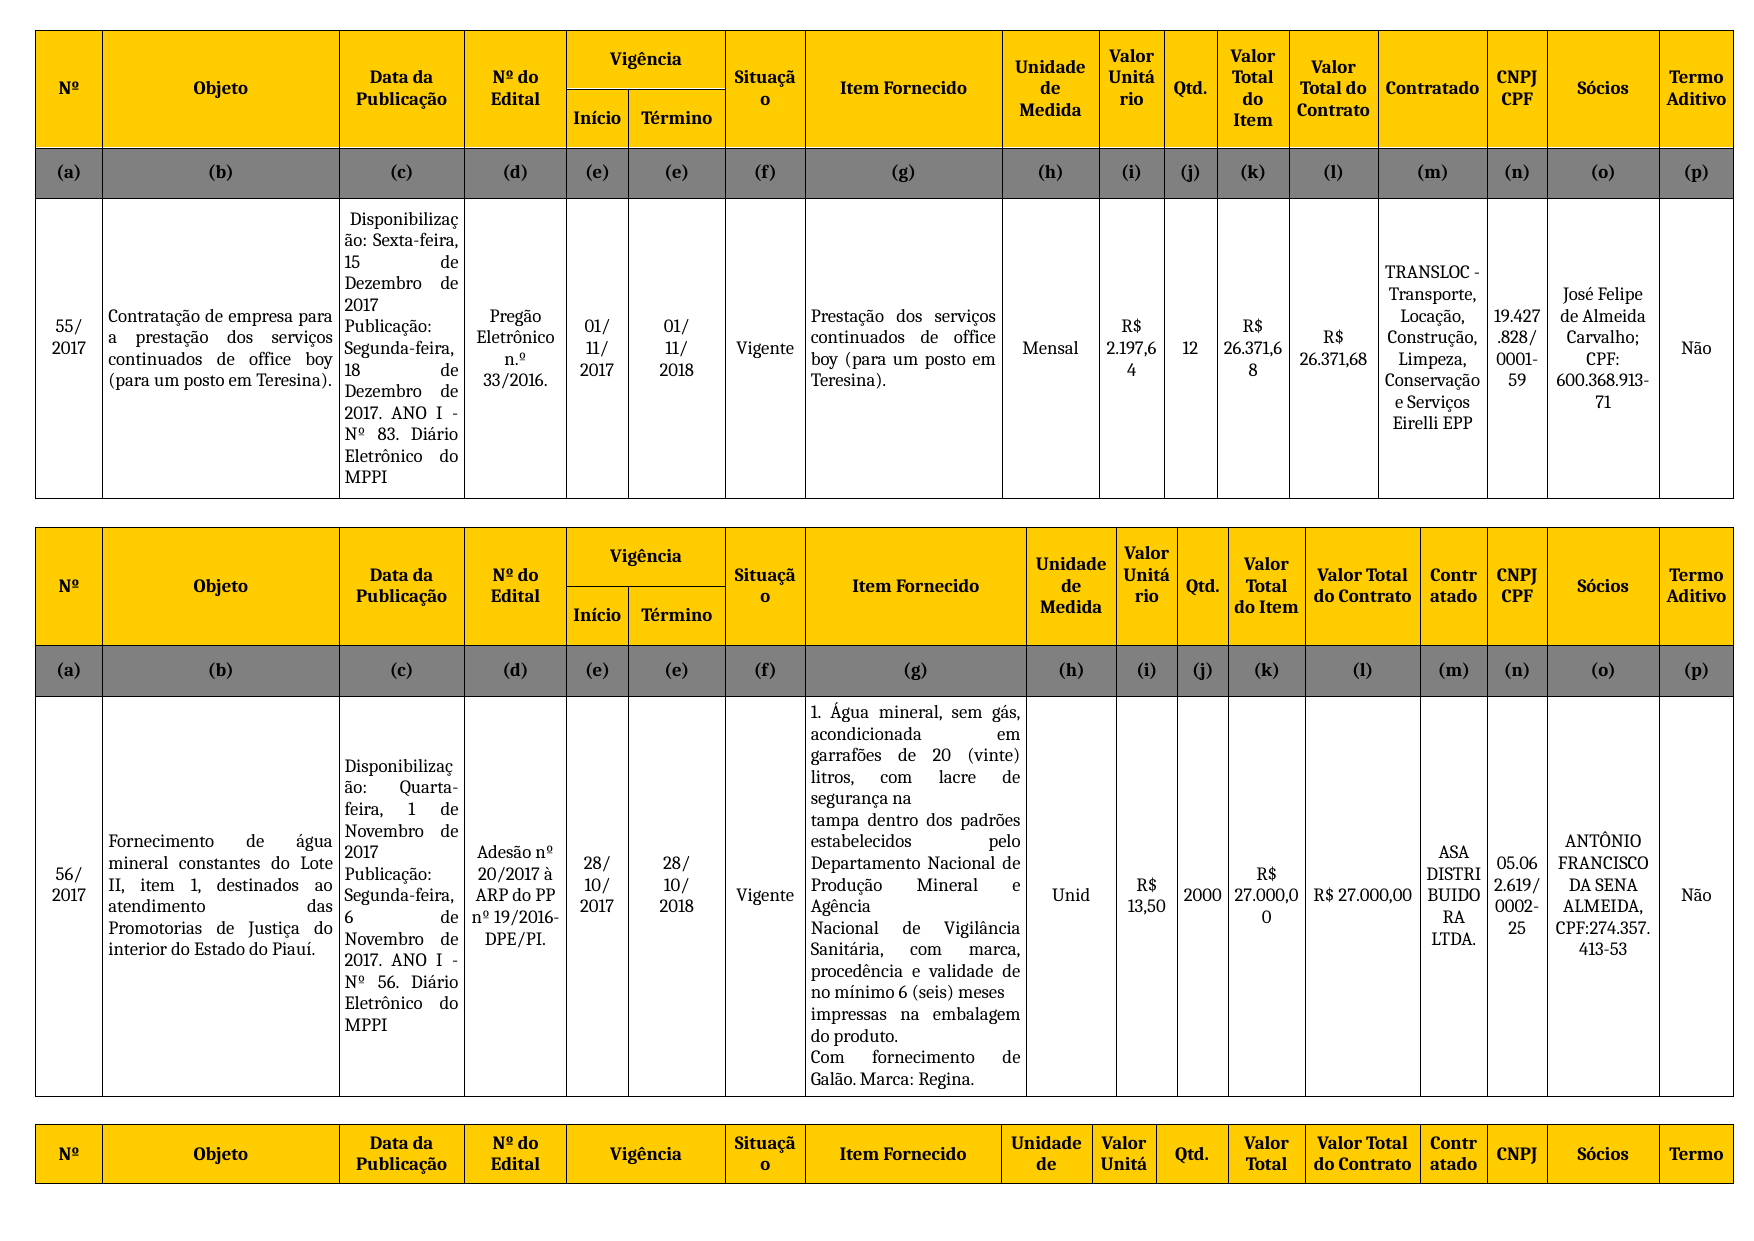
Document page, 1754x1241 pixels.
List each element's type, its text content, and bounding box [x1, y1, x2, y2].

table_header Contratado [1421, 1125, 1487, 1183]
table_header Valor Unitário [1117, 528, 1177, 645]
table_header Valor Unitá [1093, 1125, 1156, 1183]
table_header Objeto [103, 31, 339, 147]
table_header Nº do Edital [465, 1125, 566, 1183]
table_header Sócios [1548, 1125, 1659, 1183]
table_header Objeto [103, 528, 339, 645]
table_header Termo Aditivo [1660, 528, 1733, 645]
table_cell (f) [726, 646, 805, 696]
table_cell Pregão Eletrônico n.º 33/2016. [465, 199, 566, 498]
table_cell (m) [1421, 646, 1487, 696]
table_cell 05.062.619/0002-25 [1488, 697, 1547, 1096]
table_cell (d) [465, 646, 566, 696]
table_cell Início [567, 90, 628, 147]
table_header Situação [726, 528, 805, 645]
table_header Unidade de Medida [1027, 528, 1116, 645]
table_cell (h) [1003, 149, 1099, 198]
table_header CNPJ CPF [1488, 31, 1547, 147]
table_cell Não [1660, 697, 1733, 1096]
table_header Unidade de Medida [1003, 31, 1099, 147]
table_cell 56/ 2017 [36, 697, 102, 1096]
table_cell (h) [1027, 646, 1116, 696]
table_header Situação [726, 1125, 805, 1183]
table_cell (j) [1165, 149, 1217, 198]
table_header CNPJ CPF [1488, 528, 1547, 645]
table_cell 01/ 11/ 2017 [567, 199, 628, 498]
table_header Data da Publicação [340, 31, 464, 147]
table_header Contratado [1421, 528, 1487, 645]
table_cell (l) [1306, 646, 1420, 696]
table_header Nº do Edital [465, 528, 566, 645]
table_cell Não [1660, 199, 1733, 498]
table_header Item Fornecido [806, 528, 1026, 645]
table_header Data da Publicação [340, 1125, 464, 1183]
table_header Vigência [567, 528, 725, 586]
table_cell R$ 26.371,68 [1218, 199, 1289, 498]
table_header Qtd. [1178, 528, 1228, 645]
table_cell Disponibilização: Sexta-feira, 15 de Dezembro de 2017 Publicação: Segunda-feira, 18 de Dezembro de 2017. ANO I - Nº 83. Diário Eletrônico do MPPI [340, 199, 464, 498]
table_cell R$ 2.197,64 [1100, 199, 1164, 498]
table_header Vigência [567, 31, 725, 88]
table_header Unidade de [1002, 1125, 1092, 1183]
table_header Termo [1660, 1125, 1733, 1183]
table_cell (a) [36, 149, 102, 198]
table_header Valor Total do Item [1218, 31, 1289, 147]
table_cell Disponibilização: Quarta-feira, 1 de Novembro de 2017 Publicação: Segunda-feira, 6 de Novembro de 2017. ANO I - Nº 56. Diário Eletrônico do MPPI [340, 697, 464, 1096]
table_cell 28/ 10/ 2017 [567, 697, 628, 1096]
table_cell TRANSLOC - Transporte, Locação, Construção, Limpeza, Conservação e Serviços Eirelli EPP [1379, 199, 1487, 498]
table_cell 2000 [1178, 697, 1228, 1096]
table_cell (d) [465, 149, 566, 198]
table_cell (f) [726, 149, 805, 198]
table_header Valor Unitário [1100, 31, 1164, 147]
table_cell Adesão nº 20/2017 à ARP do PP nº 19/2016-DPE/PI. [465, 697, 566, 1096]
table_cell R$ 27.000,00 [1229, 697, 1305, 1096]
table_cell (e) [567, 149, 628, 198]
table_cell (n) [1488, 149, 1547, 198]
table_header Objeto [103, 1125, 339, 1183]
table_cell (e) [629, 149, 725, 198]
table_cell (i) [1100, 149, 1164, 198]
table_cell Vigente [726, 199, 805, 498]
table_header CNPJ [1488, 1125, 1547, 1183]
table_header Data da Publicação [340, 528, 464, 645]
table_cell (n) [1488, 646, 1547, 696]
table_cell Término [629, 587, 725, 645]
table_cell Vigente [726, 697, 805, 1096]
table_cell (o) [1548, 646, 1659, 696]
table_cell (e) [567, 646, 628, 696]
table_cell (j) [1178, 646, 1228, 696]
table_cell (m) [1379, 149, 1487, 198]
table_header Item Fornecido [806, 31, 1002, 147]
table_cell 1. Água mineral, sem gás, acondicionada em garrafões de 20 (vinte) litros, com lacre de segurança na tampa dentro dos padrões estabelecidos pelo Departamento Nacional de Produção Mineral e Agência Nacional de Vigilância Sanitária, com marca, procedência e validade de no mínimo 6 (seis) meses impressas na embalagem do produto. Com fornecimento de Galão. Marca: Regina. [806, 697, 1026, 1096]
table_cell (g) [806, 149, 1002, 198]
table_header Vigência [567, 1125, 725, 1183]
table_header Nº [36, 31, 102, 147]
table_header Qtd. [1165, 31, 1217, 147]
table_cell Mensal [1003, 199, 1099, 498]
table_cell Término [629, 90, 725, 147]
table_cell ANTÔNIO FRANCISCO DA SENA ALMEIDA, CPF:274.357.413-53 [1548, 697, 1659, 1096]
table_header Valor Total do Contrato [1306, 1125, 1420, 1183]
table_cell (c) [340, 646, 464, 696]
table_header Sócios [1548, 528, 1659, 645]
table_cell (l) [1290, 149, 1378, 198]
table_cell 12 [1165, 199, 1217, 498]
table_cell (i) [1117, 646, 1177, 696]
table_cell (o) [1548, 149, 1659, 198]
table_header Valor Total do Contrato [1306, 528, 1420, 645]
table_header Nº [36, 1125, 102, 1183]
table_cell (k) [1218, 149, 1289, 198]
table_header Valor Total do Contrato [1290, 31, 1378, 147]
table_header Item Fornecido [806, 1125, 1001, 1183]
table_cell R$ 27.000,00 [1306, 697, 1420, 1096]
table_cell (p) [1660, 149, 1733, 198]
table_cell José Felipe de Almeida Carvalho; CPF: 600.368.913-71 [1548, 199, 1659, 498]
table_header Nº [36, 528, 102, 645]
table_cell 28/ 10/ 2018 [629, 697, 725, 1096]
table_cell 55/ 2017 [36, 199, 102, 498]
table_header Sócios [1548, 31, 1659, 147]
table_cell R$ 26.371,68 [1290, 199, 1378, 498]
table_cell Unid [1027, 697, 1116, 1096]
table_cell (p) [1660, 646, 1733, 696]
table_header Valor Total do Item [1229, 528, 1305, 645]
table_header Qtd. [1157, 1125, 1228, 1183]
table_cell (b) [103, 646, 339, 696]
table_cell (b) [103, 149, 339, 198]
table_cell (g) [806, 646, 1026, 696]
table_cell (k) [1229, 646, 1305, 696]
table_header Valor Total [1229, 1125, 1305, 1183]
table_cell (a) [36, 646, 102, 696]
table_cell Início [567, 587, 628, 645]
table_cell (e) [629, 646, 725, 696]
table_cell 01/ 11/ 2018 [629, 199, 725, 498]
table_cell ASA DISTRIBUIDORA LTDA. [1421, 697, 1487, 1096]
table_header Situação [726, 31, 805, 147]
table_cell Contratação de empresa para a prestação dos serviços continuados de office boy (para um posto em Teresina). [103, 199, 339, 498]
table_cell Prestação dos serviços continuados de office boy (para um posto em Teresina). [806, 199, 1002, 498]
table_header Nº do Edital [465, 31, 566, 147]
table_header Termo Aditivo [1660, 31, 1733, 147]
table_header Contratado [1379, 31, 1487, 147]
table_cell Fornecimento de água mineral constantes do Lote II, item 1, destinados ao atendimento das Promotorias de Justiça do interior do Estado do Piauí. [103, 697, 339, 1096]
table_cell (c) [340, 149, 464, 198]
table_cell 19.427.828/0001-59 [1488, 199, 1547, 498]
table_cell R$ 13,50 [1117, 697, 1177, 1096]
